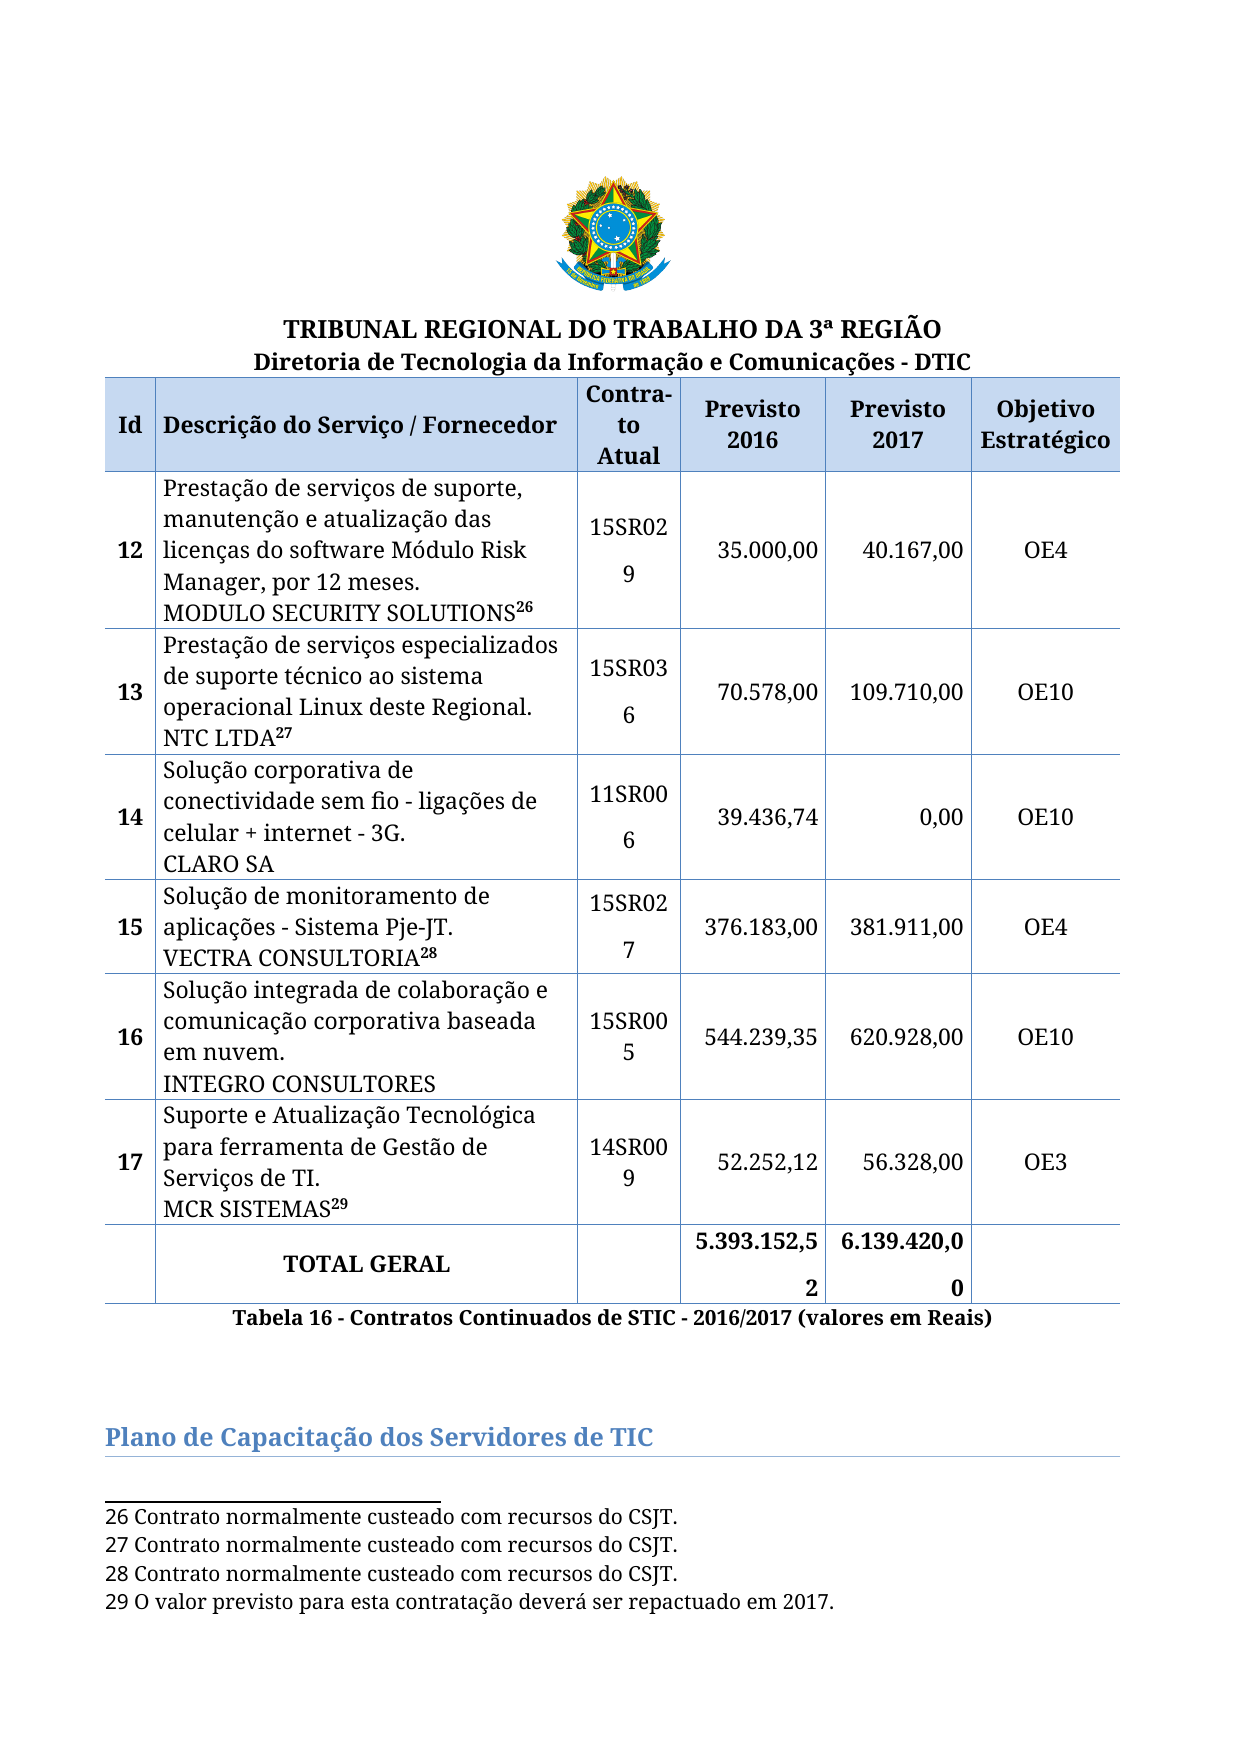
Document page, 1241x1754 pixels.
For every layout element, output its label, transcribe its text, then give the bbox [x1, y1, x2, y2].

table_header Previsto 2017 [826, 378, 971, 471]
table_cell 15SR036 [578, 629, 680, 753]
table_cell 39.436,74 [681, 755, 825, 879]
table_cell 11SR006 [578, 755, 680, 879]
table_cell Solução de monitoramento de aplicações - Sistema Pje-JT. VECTRA CONSULTORIA [156, 880, 577, 973]
table_cell 16 [105, 974, 155, 1099]
table_cell 40.167,00 [826, 472, 971, 628]
table_cell OE10 [972, 629, 1120, 753]
table_cell 14 [105, 755, 155, 879]
table_cell 12 [105, 472, 155, 628]
table_cell 15SR005 [578, 974, 680, 1099]
table_cell Prestação de serviços especializados de suporte técnico ao sistema operacional Linux deste Regional. NTC LTDA [156, 629, 577, 753]
table_cell 14SR009 [578, 1100, 680, 1224]
table_cell OE4 [972, 472, 1120, 628]
table_cell 70.578,00 [681, 629, 825, 753]
table_cell OE3 [972, 1100, 1120, 1224]
table_cell TOTAL GERAL [156, 1225, 577, 1303]
table_cell Solução corporativa de conectividade sem fio - ligações de celular + internet - 3G. CLARO SA [156, 755, 577, 879]
table_cell OE4 [972, 880, 1120, 973]
table_cell 13 [105, 629, 155, 753]
table_cell 0,00 [826, 755, 971, 879]
table_cell [578, 1225, 680, 1303]
table_header Contra-to Atual [578, 378, 680, 471]
table_cell 17 [105, 1100, 155, 1224]
table_cell 52.252,12 [681, 1100, 825, 1224]
table_cell 376.183,00 [681, 880, 825, 973]
table_cell 15SR029 [578, 472, 680, 628]
table_cell 109.710,00 [826, 629, 971, 753]
table_cell OE10 [972, 755, 1120, 879]
table_cell OE10 [972, 974, 1120, 1099]
table_header Previsto 2016 [681, 378, 825, 471]
table_cell 15SR027 [578, 880, 680, 973]
table_cell 6.139.420,00 [826, 1225, 971, 1303]
table_cell 544.239,35 [681, 974, 825, 1099]
table_cell [105, 1225, 155, 1303]
table_cell Suporte e Atualização Tecnológica para ferramenta de Gestão de Serviços de TI. MCR SISTEMAS [156, 1100, 577, 1224]
table_header Descrição do Serviço / Fornecedor [156, 378, 577, 471]
table_cell 5.393.152,52 [681, 1225, 825, 1303]
table_header Id [105, 378, 155, 471]
table_cell Prestação de serviços de suporte, manutenção e atualização das licenças do software Módulo Risk Manager, por 12 meses. MODULO SECURITY SOLUTIONS [156, 472, 577, 628]
table_cell 35.000,00 [681, 472, 825, 628]
table_cell Solução integrada de colaboração e comunicação corporativa baseada em nuvem. INTEGRO CONSULTORES [156, 974, 577, 1099]
table_cell 15 [105, 880, 155, 973]
table_cell [972, 1225, 1120, 1303]
table_cell 381.911,00 [826, 880, 971, 973]
text Tabela 16 - Contratos Continuados de STIC - 2016/2017 (valores em Reais) [105, 1304, 1120, 1332]
table_cell 620.928,00 [826, 974, 971, 1099]
picture [553, 175, 672, 297]
table_cell 56.328,00 [826, 1100, 971, 1224]
subtitle Plano de Capacitação dos Servidores de TIC [105, 1419, 1120, 1456]
table_header Objetivo Estratégico [972, 378, 1120, 471]
